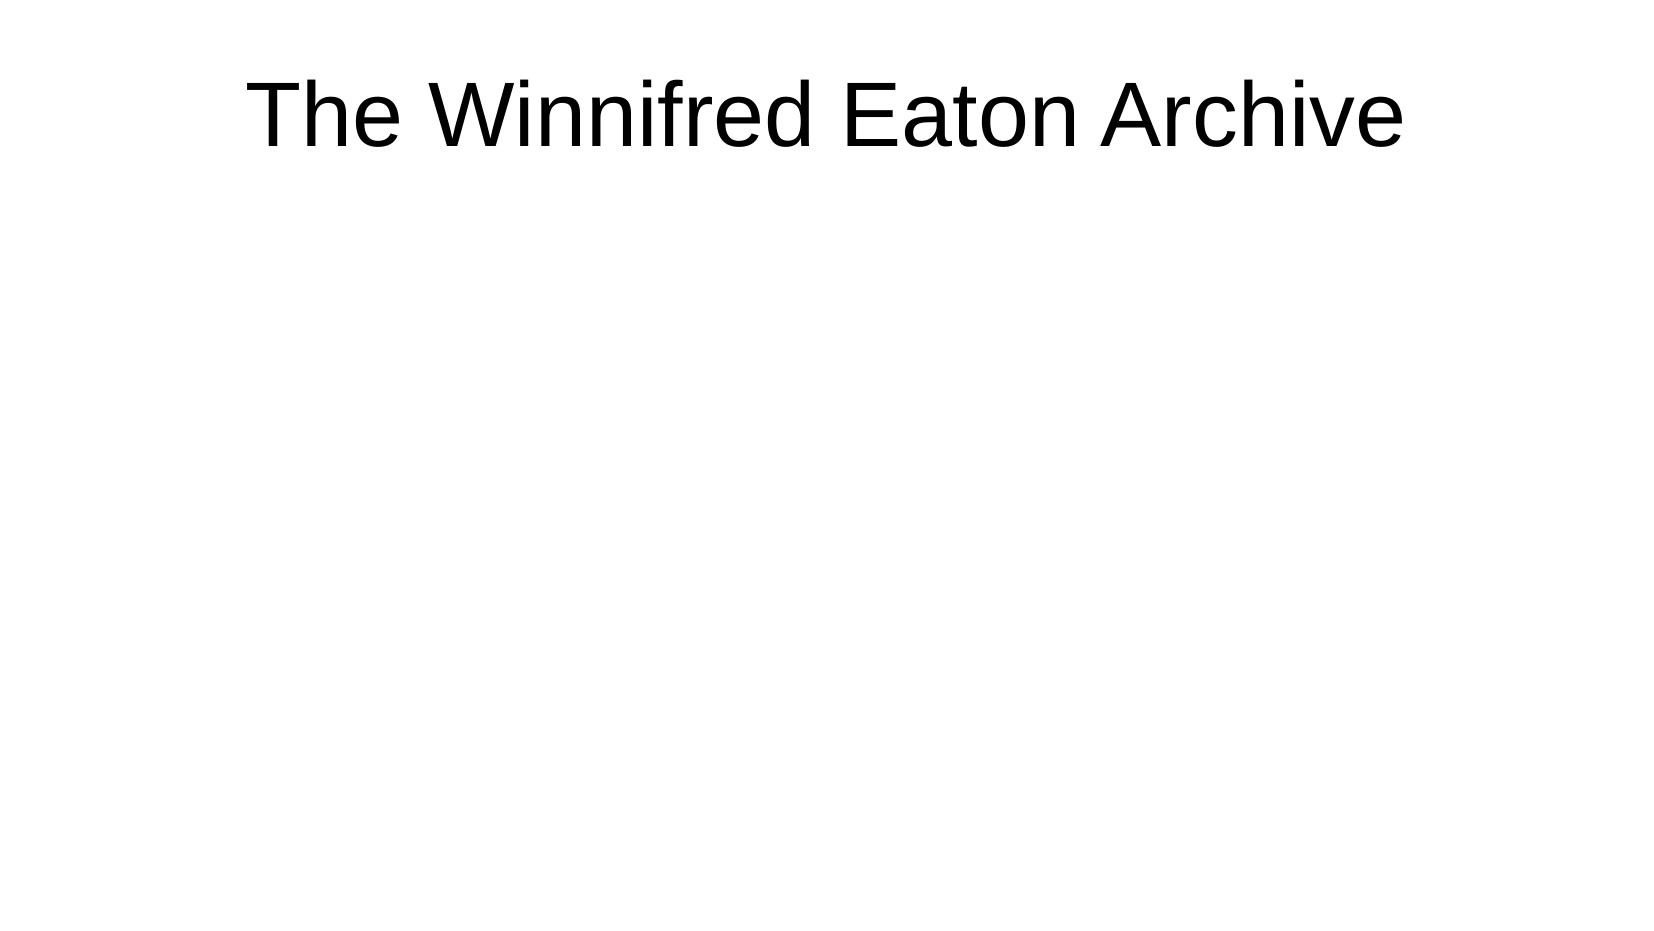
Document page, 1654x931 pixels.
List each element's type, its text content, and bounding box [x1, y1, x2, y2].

title The Winnifred Eaton Archive [82, 37, 1571, 193]
